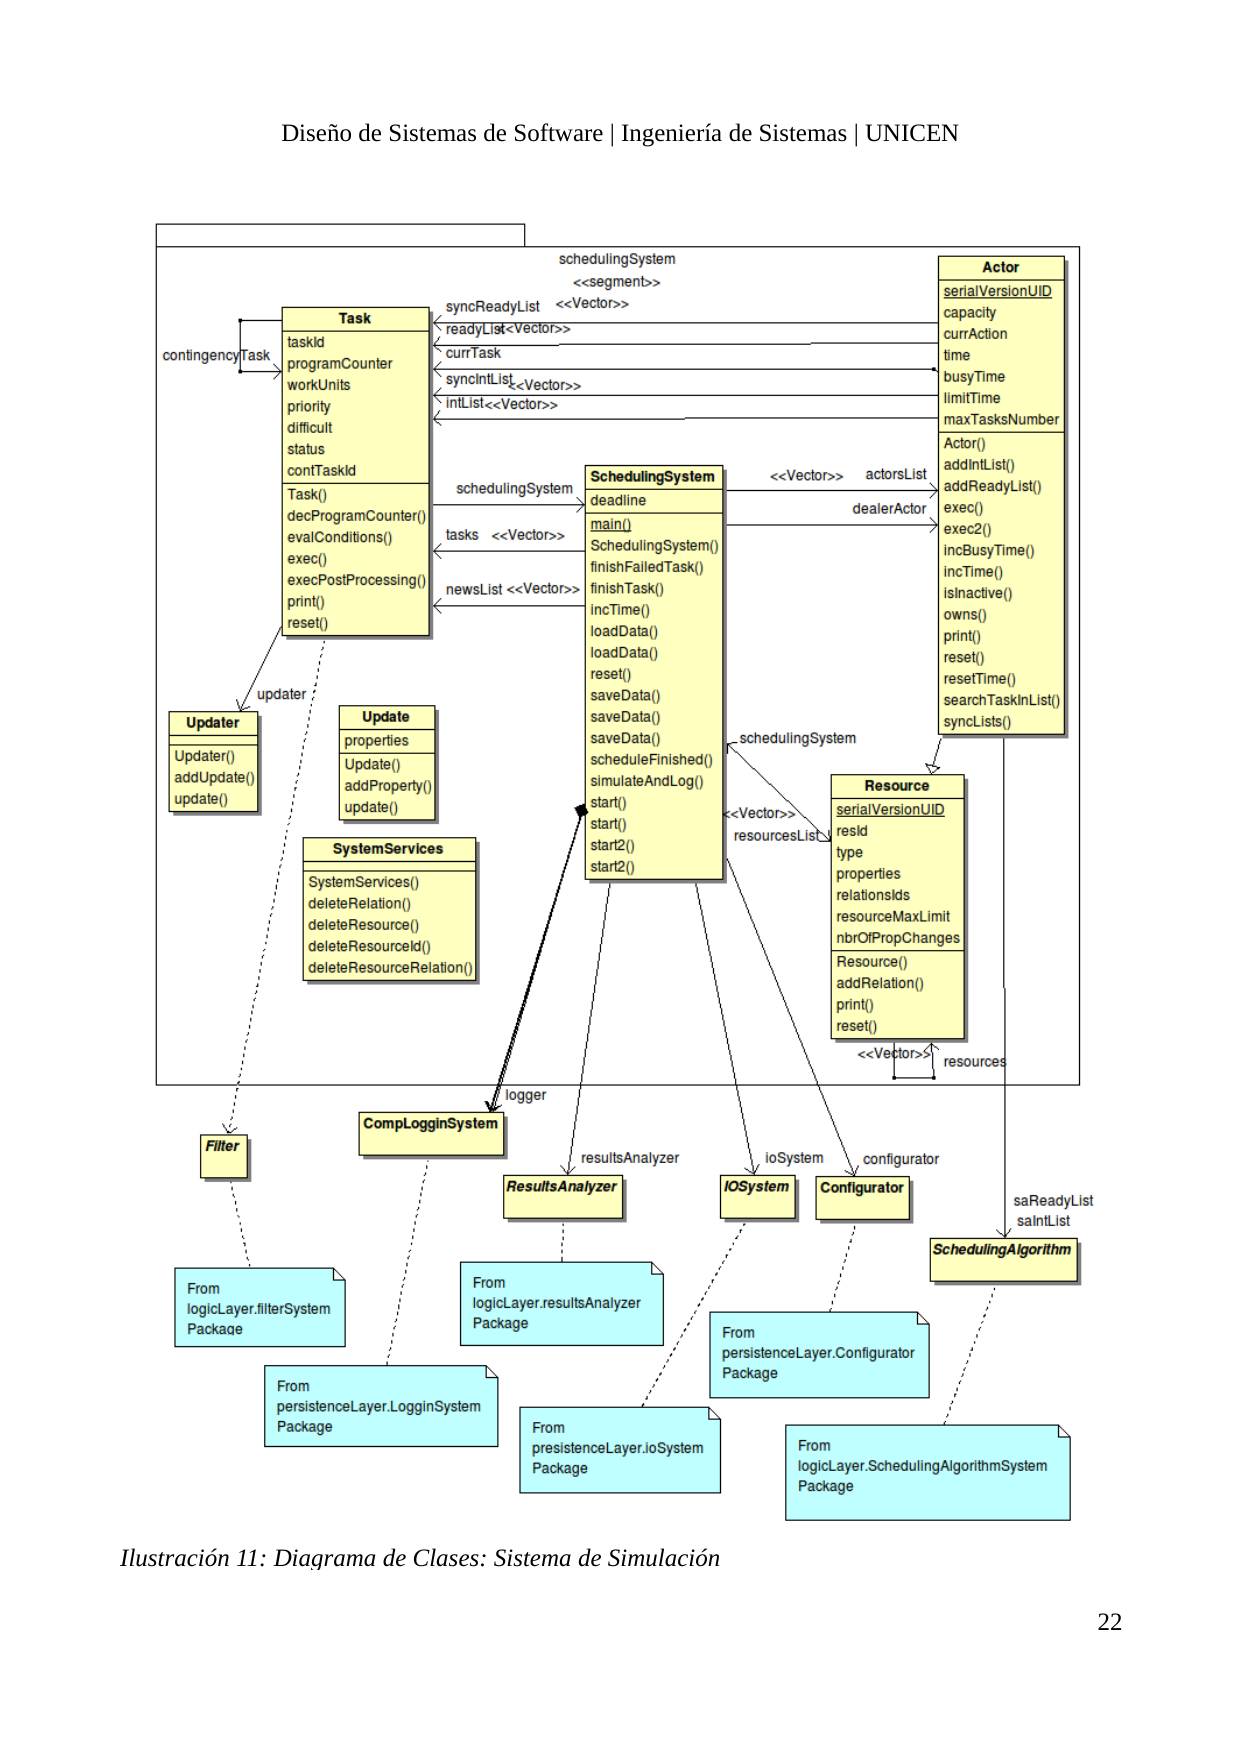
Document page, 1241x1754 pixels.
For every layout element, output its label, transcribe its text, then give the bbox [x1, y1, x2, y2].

text Ilustración 11: Diagrama de Clases: Sistema de Simulación [120, 1543, 1121, 1569]
picture [136, 207, 1107, 1534]
